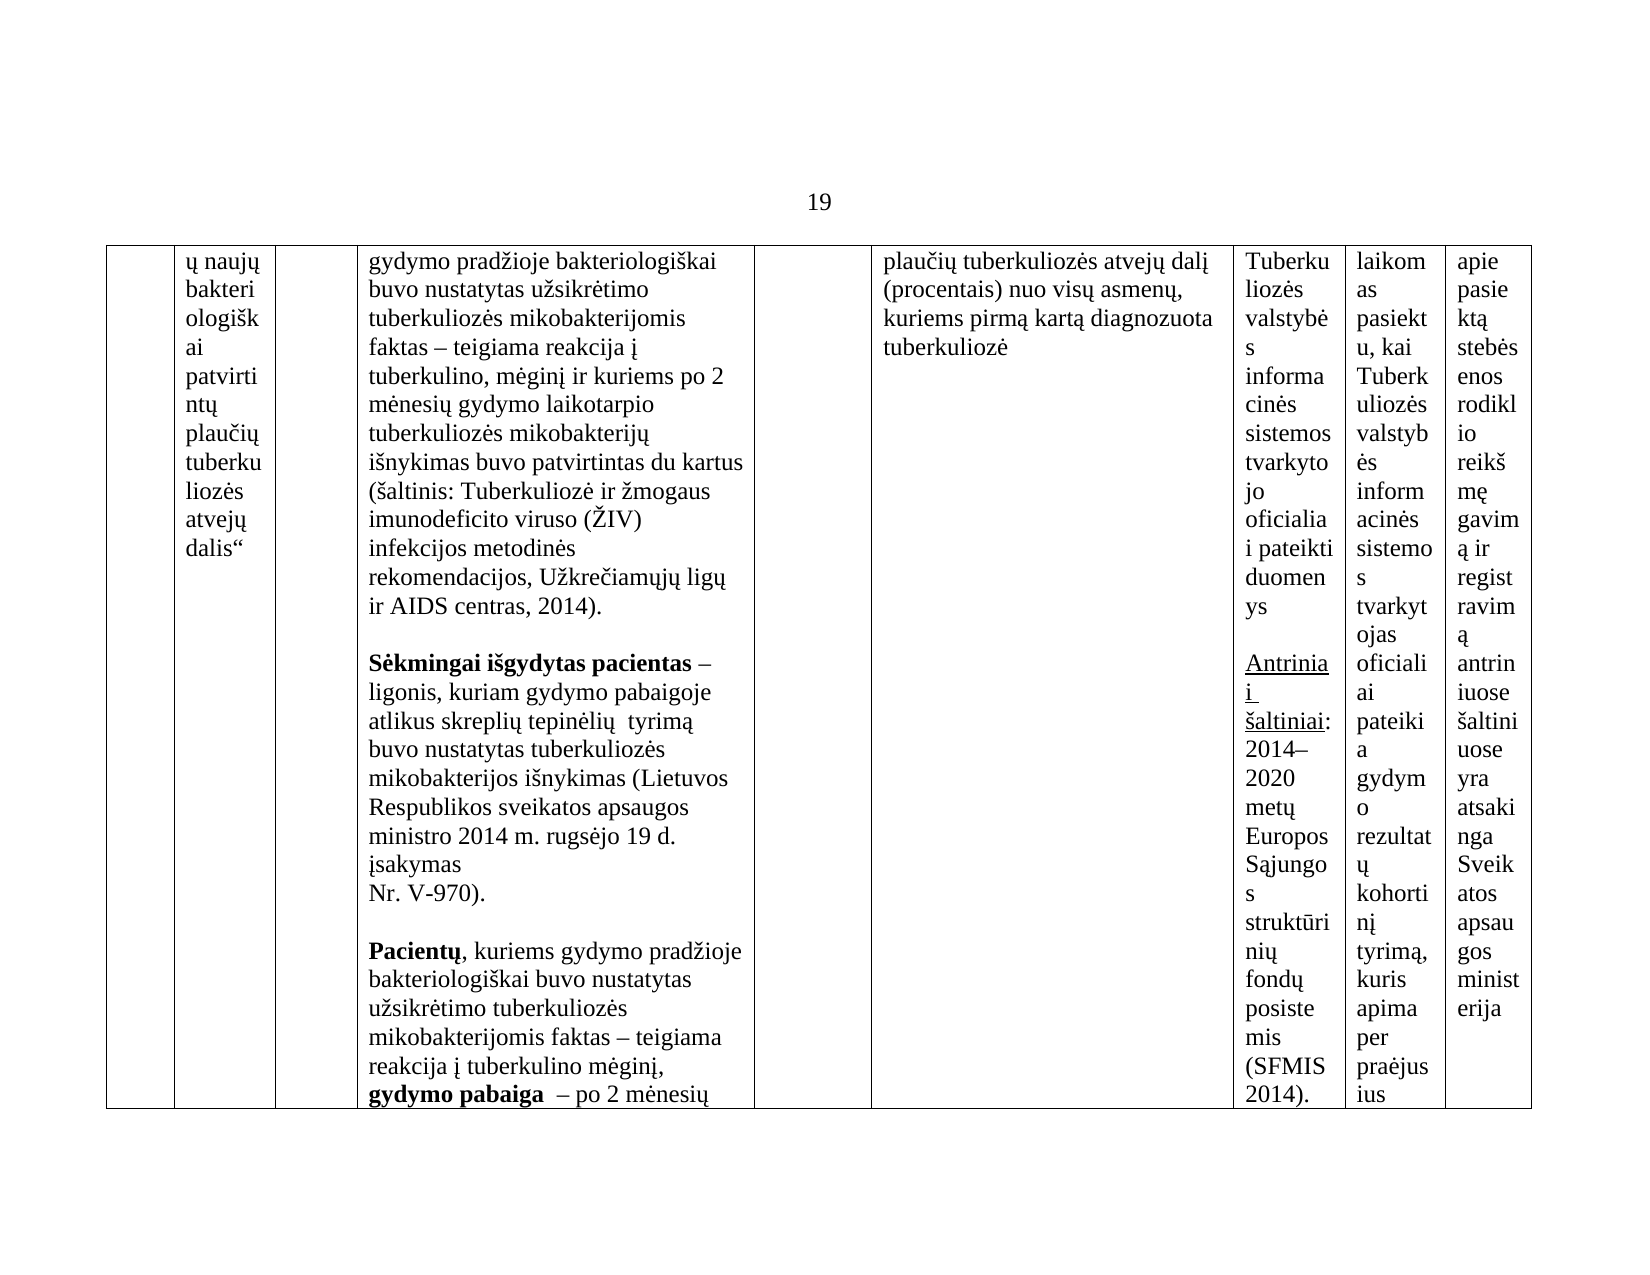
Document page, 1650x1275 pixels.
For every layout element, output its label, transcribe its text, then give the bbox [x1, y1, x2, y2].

table_cell [107, 246, 174, 1108]
table_cell laikomas pasiektu, kai Tuberkuliozės valstybės informacinės sistemos tvarkytojas oficialiai pateikia gydymo rezultatų kohortinį tyrimą, kuris apima per praėjusius [1346, 246, 1445, 1108]
table_cell plaučių tuberkuliozės atvejų dalį (procentais) nuo visų asmenų, kuriems pirmą kartą diagnozuota tuberkuliozė [872, 246, 1233, 1108]
table_cell ų naujų bakteriologiškai patvirtintų plaučių tuberkuliozės atvejų dalis“ [175, 246, 275, 1108]
table_cell [276, 246, 357, 1108]
table_cell apie pasiektą stebėsenos rodiklio reikšmę gavimą ir registravimą antriniuose šaltiniuose yra atsakinga Sveikatos apsaugos ministerija [1446, 246, 1531, 1108]
table_cell gydymo pradžioje bakteriologiškai buvo nustatytas užsikrėtimo tuberkuliozės mikobakterijomis faktas – teigiama reakcija į tuberkulino, mėginį ir kuriems po 2 mėnesių gydymo laikotarpio tuberkuliozės mikobakterijų išnykimas buvo patvirtintas du kartus (šaltinis: Tuberkuliozė ir žmogaus imunodeficito viruso (ŽIV) infekcijos metodinės rekomendacijos, Užkrečiamųjų ligų ir AIDS centras, 2014). Sėkmingai išgydytas pacientas – ligonis, kuriam gydymo pabaigoje atlikus skreplių tepinėlių tyrimą buvo nustatytas tuberkuliozės mikobakterijos išnykimas (Lietuvos Respublikos sveikatos apsaugos ministro 2014 m. rugsėjo 19 d. įsakymas Nr. V-970). Pacientų, kuriems gydymo pradžioje bakteriologiškai buvo nustatytas užsikrėtimo tuberkuliozės mikobakterijomis faktas – teigiama reakcija į tuberkulino mėginį, gydymo pabaiga – po 2 mėnesių [358, 246, 754, 1108]
table_cell Tuberkuliozės valstybės informacinės sistemos tvarkytojo oficialiai pateikti duomenys Antriniai šaltiniai: 2014–2020 metų Europos Sąjungos struktūrinių fondų posistemis (SFMIS 2014). [1234, 246, 1345, 1108]
table_cell [755, 246, 871, 1108]
